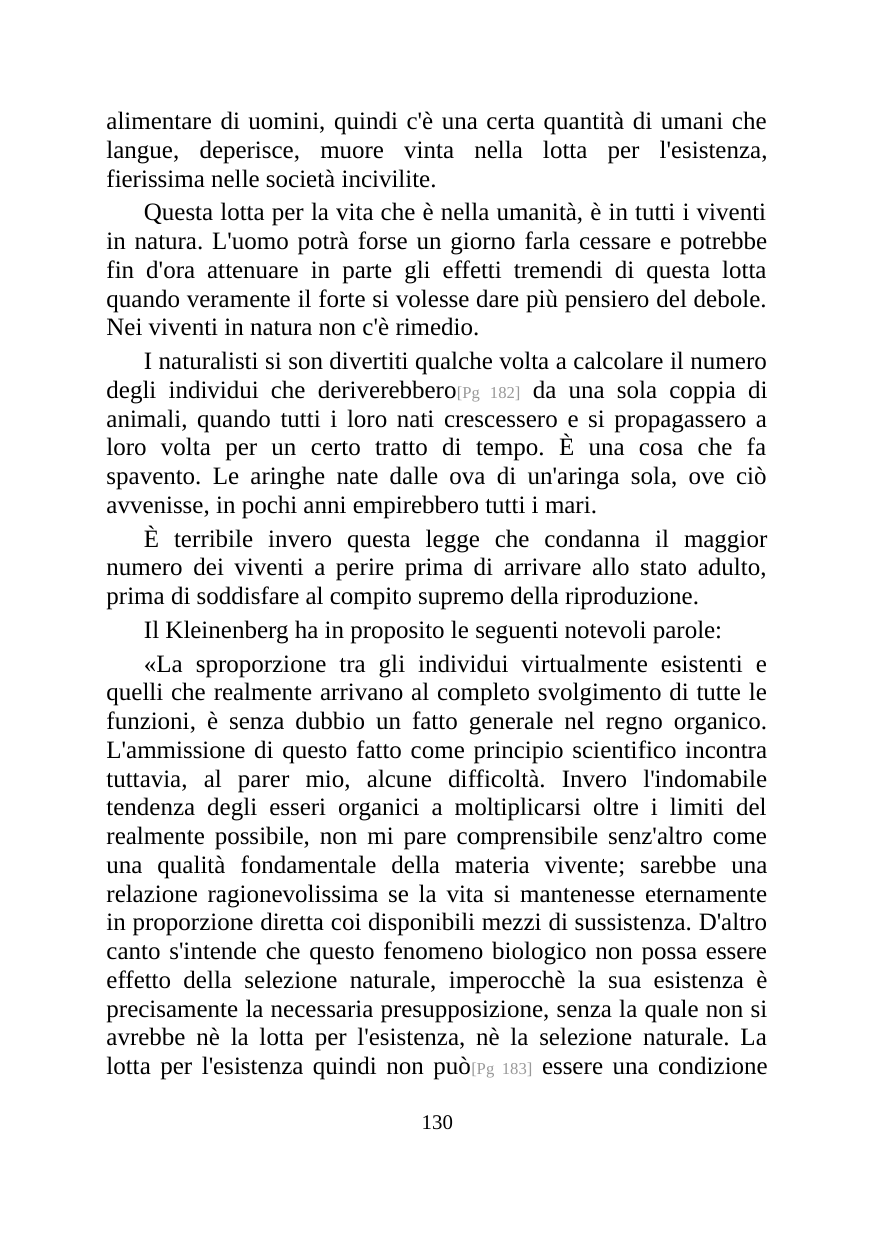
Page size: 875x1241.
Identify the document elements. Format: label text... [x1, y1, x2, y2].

text Questa lotta per la vita che è nella umanità, è in tutti i viventi in natura. L'uomo potrà forse un giorno farla cessare e potrebbe fin d'ora attenuare in parte gli effetti tremendi di questa lotta quando veramente il forte si volesse dare più pensiero del debole. Nei viventi in natura non c'è rimedio. [106, 197, 768, 341]
text «La sproporzione tra gli individui virtualmente esistenti e quelli che realmente arrivano al completo svolgimento di tutte le funzioni, è senza dubbio un fatto generale nel regno organico. L'ammissione di questo fatto come principio scientifico incontra tuttavia, al parer mio, alcune difficoltà. Invero l'indomabile tendenza degli esseri organici a moltiplicarsi oltre i limiti del realmente possibile, non mi pare comprensibile senz'altro come una qualità fondamentale della materia vivente; sarebbe una relazione ragionevolissima se la vita si mantenesse eternamente in proporzione diretta coi disponibili mezzi di sussistenza. D'altro canto s'intende che questo fenomeno biologico non possa essere effetto della selezione naturale, imperocchè la sua esistenza è precisamente la necessaria presupposizione, senza la quale non si avrebbe nè la lotta per l'esistenza, nè la selezione naturale. La lotta per l'esistenza quindi non può[Pg 183] essere una condizione [106, 649, 768, 1080]
text I naturalisti si son divertiti qualche volta a calcolare il numero degli individui che deriverebbero[Pg 182] da una sola coppia di animali, quando tutti i loro nati crescessero e si propagassero a loro volta per un certo tratto di tempo. È una cosa che fa spavento. Le aringhe nate dalle ova di un'aringa sola, ove ciò avvenisse, in pochi anni empirebbero tutti i mari. [106, 346, 768, 519]
text È terribile invero questa legge che condanna il maggior numero dei viventi a perire prima di arrivare allo stato adulto, prima di soddisfare al compito supremo della riproduzione. [106, 524, 768, 610]
text Il Kleinenberg ha in proposito le seguenti notevoli parole: [106, 615, 768, 644]
text alimentare di uomini, quindi c'è una certa quantità di umani che langue, deperisce, muore vinta nella lotta per l'esistenza, fierissima nelle società incivilite. [106, 106, 768, 192]
